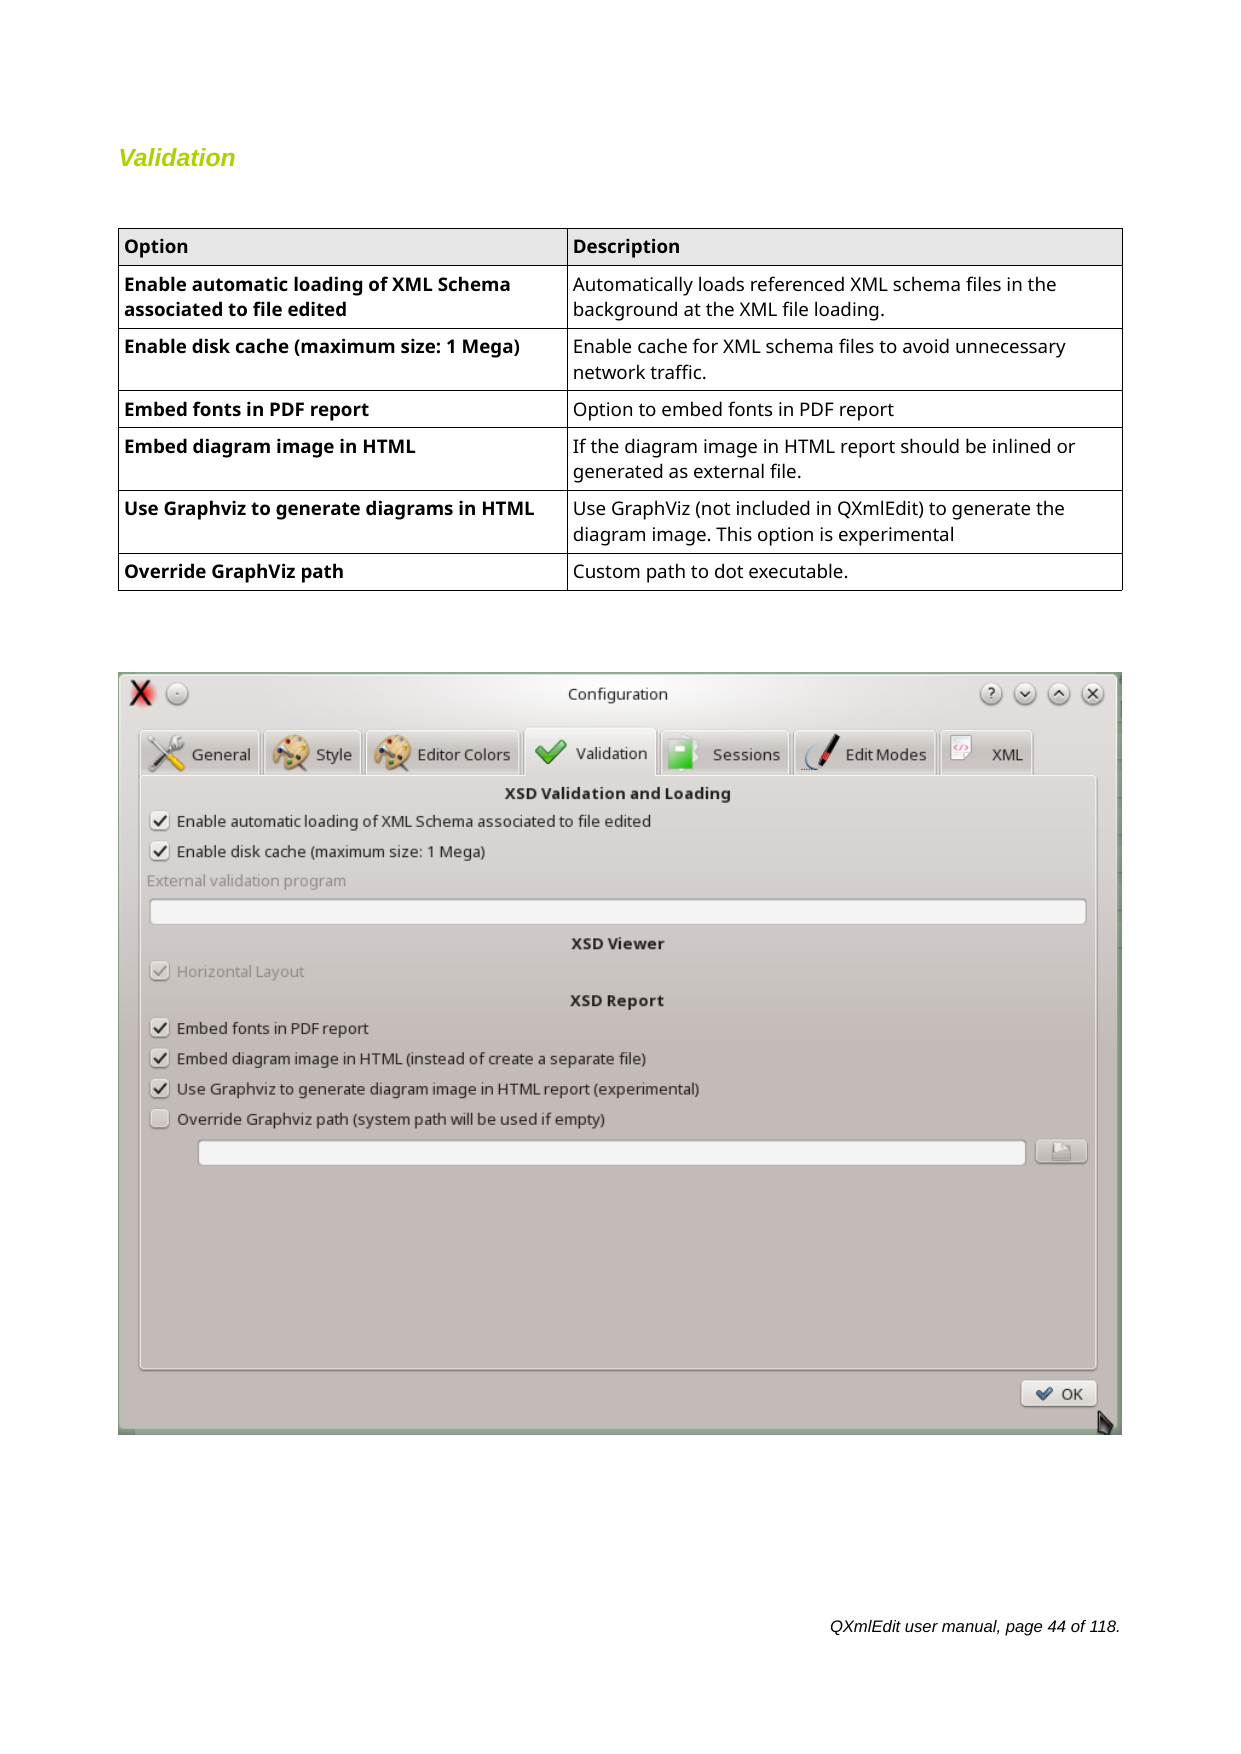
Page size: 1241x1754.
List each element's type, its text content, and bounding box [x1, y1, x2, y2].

table_cell Embed fonts in PDF report [119, 391, 567, 427]
table_cell Use Graphviz to generate diagrams in HTML [119, 491, 567, 552]
table_cell Automatically loads referenced XML schema files in the background at the XML file loading. [568, 266, 1122, 328]
table_cell Option to embed fonts in PDF report [568, 391, 1122, 427]
picture [118, 672, 1122, 1435]
table_cell Custom path to dot executable. [568, 554, 1122, 589]
table_cell Enable cache for XML schema files to avoid unnecessary network traffic. [568, 329, 1122, 390]
table_cell Enable disk cache (maximum size: 1 Mega) [119, 329, 567, 390]
table_cell Enable automatic loading of XML Schema associated to file edited [119, 266, 567, 328]
table_header Option [119, 229, 567, 265]
table_cell Use GraphViz (not included in QXmlEdit) to generate the diagram image. This option is experimental [568, 491, 1122, 552]
table_header Description [568, 229, 1122, 265]
subtitle Validation [118, 143, 1122, 172]
table_cell If the diagram image in HTML report should be inlined or generated as external file. [568, 428, 1122, 490]
table_cell Embed diagram image in HTML [119, 428, 567, 490]
table_cell Override GraphViz path [119, 554, 567, 589]
